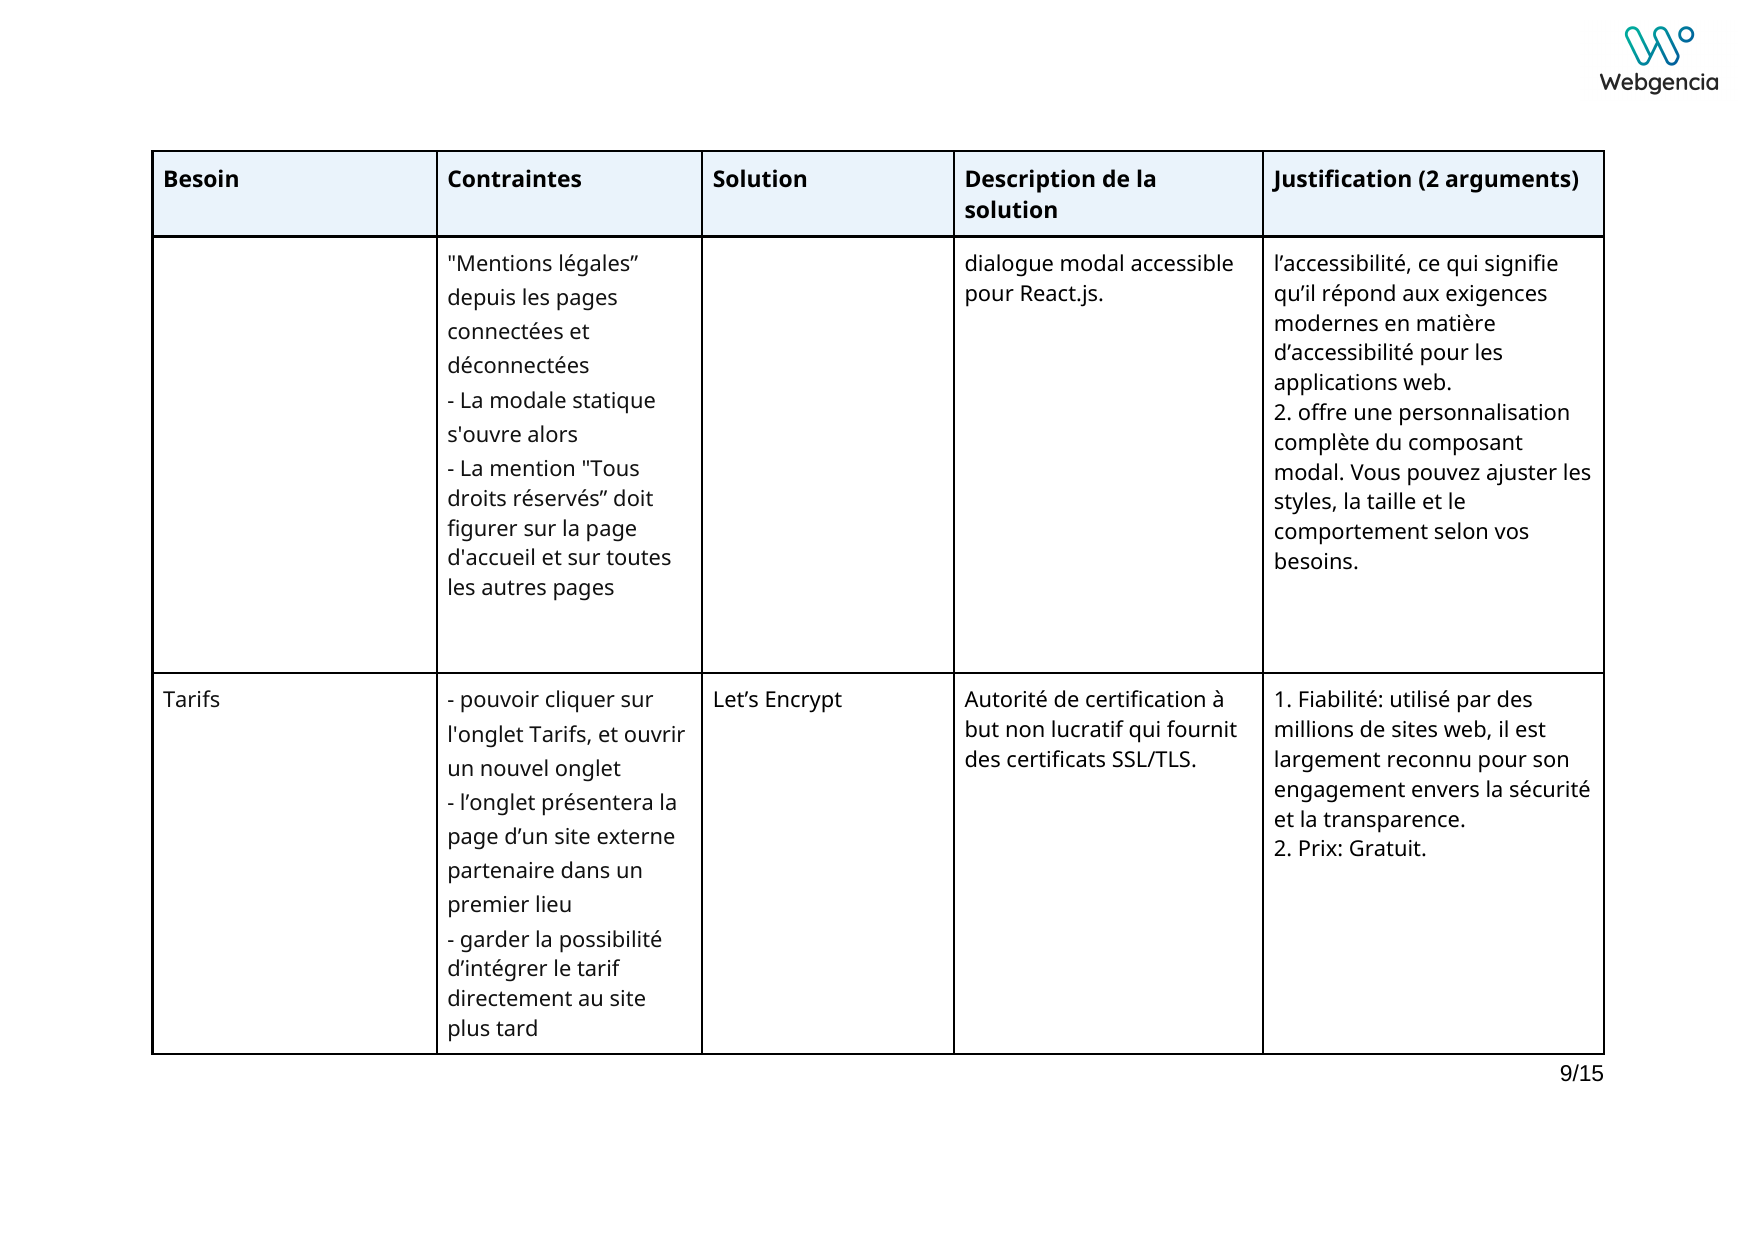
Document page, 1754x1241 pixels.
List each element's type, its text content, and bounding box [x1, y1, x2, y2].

table_cell [703, 238, 953, 672]
table_header Description de la solution [955, 152, 1262, 235]
table_cell l’accessibilité, ce qui signifie qu’il répond aux exigences modernes en matière d’accessibilité pour les applications web. 2. offre une personnalisation complète du composant modal. Vous pouvez ajuster les styles, la taille et le comportement selon vos besoins. [1264, 238, 1603, 672]
table_cell Autorité de certification à but non lucratif qui fournit des certificats SSL/TLS. [955, 674, 1262, 1053]
table_cell Let’s Encrypt [703, 674, 953, 1053]
table_cell Tarifs [154, 674, 436, 1053]
picture [1580, 20, 1739, 101]
table_cell - pouvoir cliquer sur l'onglet Tarifs, et ouvrir un nouvel onglet - l’onglet présentera la page d’un site externe partenaire dans un premier lieu - garder la possibilité d’intégrer le tarif directement au site plus tard [438, 674, 701, 1053]
table_cell "Mentions légales” depuis les pages connectées et déconnectées - La modale statique s'ouvre alors - La mention "Tous droits réservés” doit figurer sur la page d'accueil et sur toutes les autres pages [438, 238, 701, 672]
table_cell dialogue modal accessible pour React.js. [955, 238, 1262, 672]
table_header Solution [703, 152, 953, 235]
table_cell 1. Fiabilité: utilisé par des millions de sites web, il est largement reconnu pour son engagement envers la sécurité et la transparence. 2. Prix: Gratuit. [1264, 674, 1603, 1053]
table_header Besoin [154, 152, 436, 235]
table_cell [154, 238, 436, 672]
table_header Justification (2 arguments) [1264, 152, 1603, 235]
table_header Contraintes [438, 152, 701, 235]
